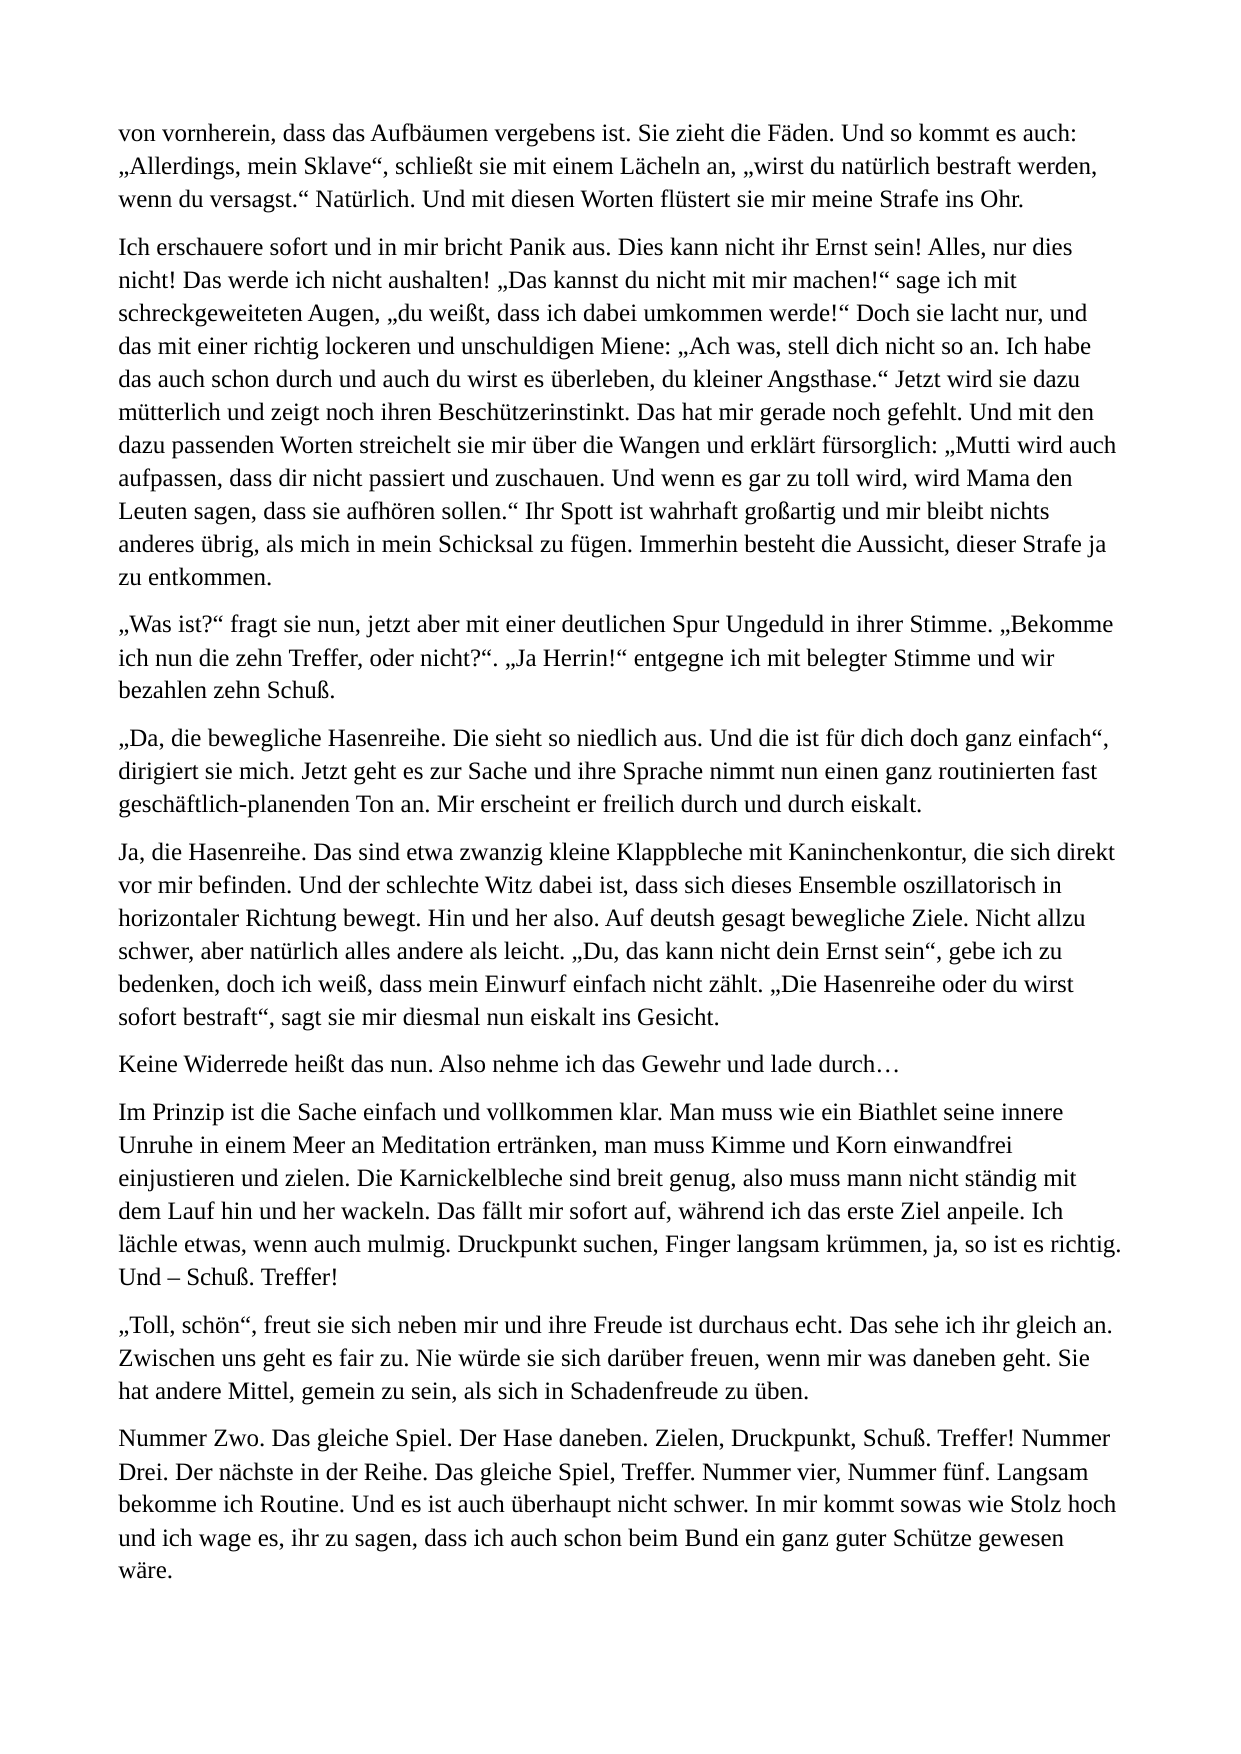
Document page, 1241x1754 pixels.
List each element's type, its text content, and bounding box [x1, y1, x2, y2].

text Keine Widerrede heißt das nun. Also nehme ich das Gewehr und lade durch… [118, 1049, 1122, 1078]
text Nummer Zwo. Das gleiche Spiel. Der Hase daneben. Zielen, Druckpunkt, Schuß. Treffer! Nummer Drei. Der nächste in der Reihe. Das gleiche Spiel, Treffer. Nummer vier, Nummer fünf. Langsam bekomme ich Routine. Und es ist auch überhaupt nicht schwer. In mir kommt sowas wie Stolz hoch und ich wage es, ihr zu sagen, dass ich auch schon beim Bund ein ganz guter Schütze gewesen wäre. [118, 1423, 1122, 1584]
text Ja, die Hasenreihe. Das sind etwa zwanzig kleine Klappbleche mit Kaninchenkontur, die sich direkt vor mir befinden. Und der schlechte Witz dabei ist, dass sich dieses Ensemble oszillatorisch in horizontaler Richtung bewegt. Hin und her also. Auf deutsh gesagt bewegliche Ziele. Nicht allzu schwer, aber natürlich alles andere als leicht. „Du, das kann nicht dein Ernst sein“, gebe ich zu bedenken, doch ich weiß, dass mein Einwurf einfach nicht zählt. „Die Hasenreihe oder du wirst sofort bestraft“, sagt sie mir diesmal nun eiskalt ins Gesicht. [118, 837, 1122, 1031]
text „Da, die bewegliche Hasenreihe. Die sieht so niedlich aus. Und die ist für dich doch ganz einfach“, dirigiert sie mich. Jetzt geht es zur Sache und ihre Sprache nimmt nun einen ganz routinierten fast geschäftlich-planenden Ton an. Mir erscheint er freilich durch und durch eiskalt. [118, 723, 1122, 818]
text von vornherein, dass das Aufbäumen vergebens ist. Sie zieht die Fäden. Und so kommt es auch: „Allerdings, mein Sklave“, schließt sie mit einem Lächeln an, „wirst du natürlich bestraft werden, wenn du versagst.“ Natürlich. Und mit diesen Worten flüstert sie mir meine Strafe ins Ohr. [118, 118, 1122, 213]
text Im Prinzip ist die Sache einfach und vollkommen klar. Man muss wie ein Biathlet seine innere Unruhe in einem Meer an Meditation ertränken, man muss Kimme und Korn einwandfrei einjustieren und zielen. Die Karnickelbleche sind breit genug, also muss mann nicht ständig mit dem Lauf hin und her wackeln. Das fällt mir sofort auf, während ich das erste Ziel anpeile. Ich lächle etwas, wenn auch mulmig. Druckpunkt suchen, Finger langsam krümmen, ja, so ist es richtig. Und – Schuß. Treffer! [118, 1097, 1122, 1291]
text „Was ist?“ fragt sie nun, jetzt aber mit einer deutlichen Spur Ungeduld in ihrer Stimme. „Bekomme ich nun die zehn Treffer, oder nicht?“. „Ja Herrin!“ entgegne ich mit belegter Stimme und wir bezahlen zehn Schuß. [118, 609, 1122, 704]
text „Toll, schön“, freut sie sich neben mir und ihre Freude ist durchaus echt. Das sehe ich ihr gleich an. Zwischen uns geht es fair zu. Nie würde sie sich darüber freuen, wenn mir was daneben geht. Sie hat andere Mittel, gemein zu sein, als sich in Schadenfreude zu üben. [118, 1310, 1122, 1405]
text Ich erschauere sofort und in mir bricht Panik aus. Dies kann nicht ihr Ernst sein! Alles, nur dies nicht! Das werde ich nicht aushalten! „Das kannst du nicht mit mir machen!“ sage ich mit schreckgeweiteten Augen, „du weißt, dass ich dabei umkommen werde!“ Doch sie lacht nur, und das mit einer richtig lockeren und unschuldigen Miene: „Ach was, stell dich nicht so an. Ich habe das auch schon durch und auch du wirst es überleben, du kleiner Angsthase.“ Jetzt wird sie dazu mütterlich und zeigt noch ihren Beschützerinstinkt. Das hat mir gerade noch gefehlt. Und mit den dazu passenden Worten streichelt sie mir über die Wangen und erklärt fürsorglich: „Mutti wird auch aufpassen, dass dir nicht passiert und zuschauen. Und wenn es gar zu toll wird, wird Mama den Leuten sagen, dass sie aufhören sollen.“ Ihr Spott ist wahrhaft großartig und mir bleibt nichts anderes übrig, als mich in mein Schicksal zu fügen. Immerhin besteht die Aussicht, dieser Strafe ja zu entkommen. [118, 232, 1122, 591]
